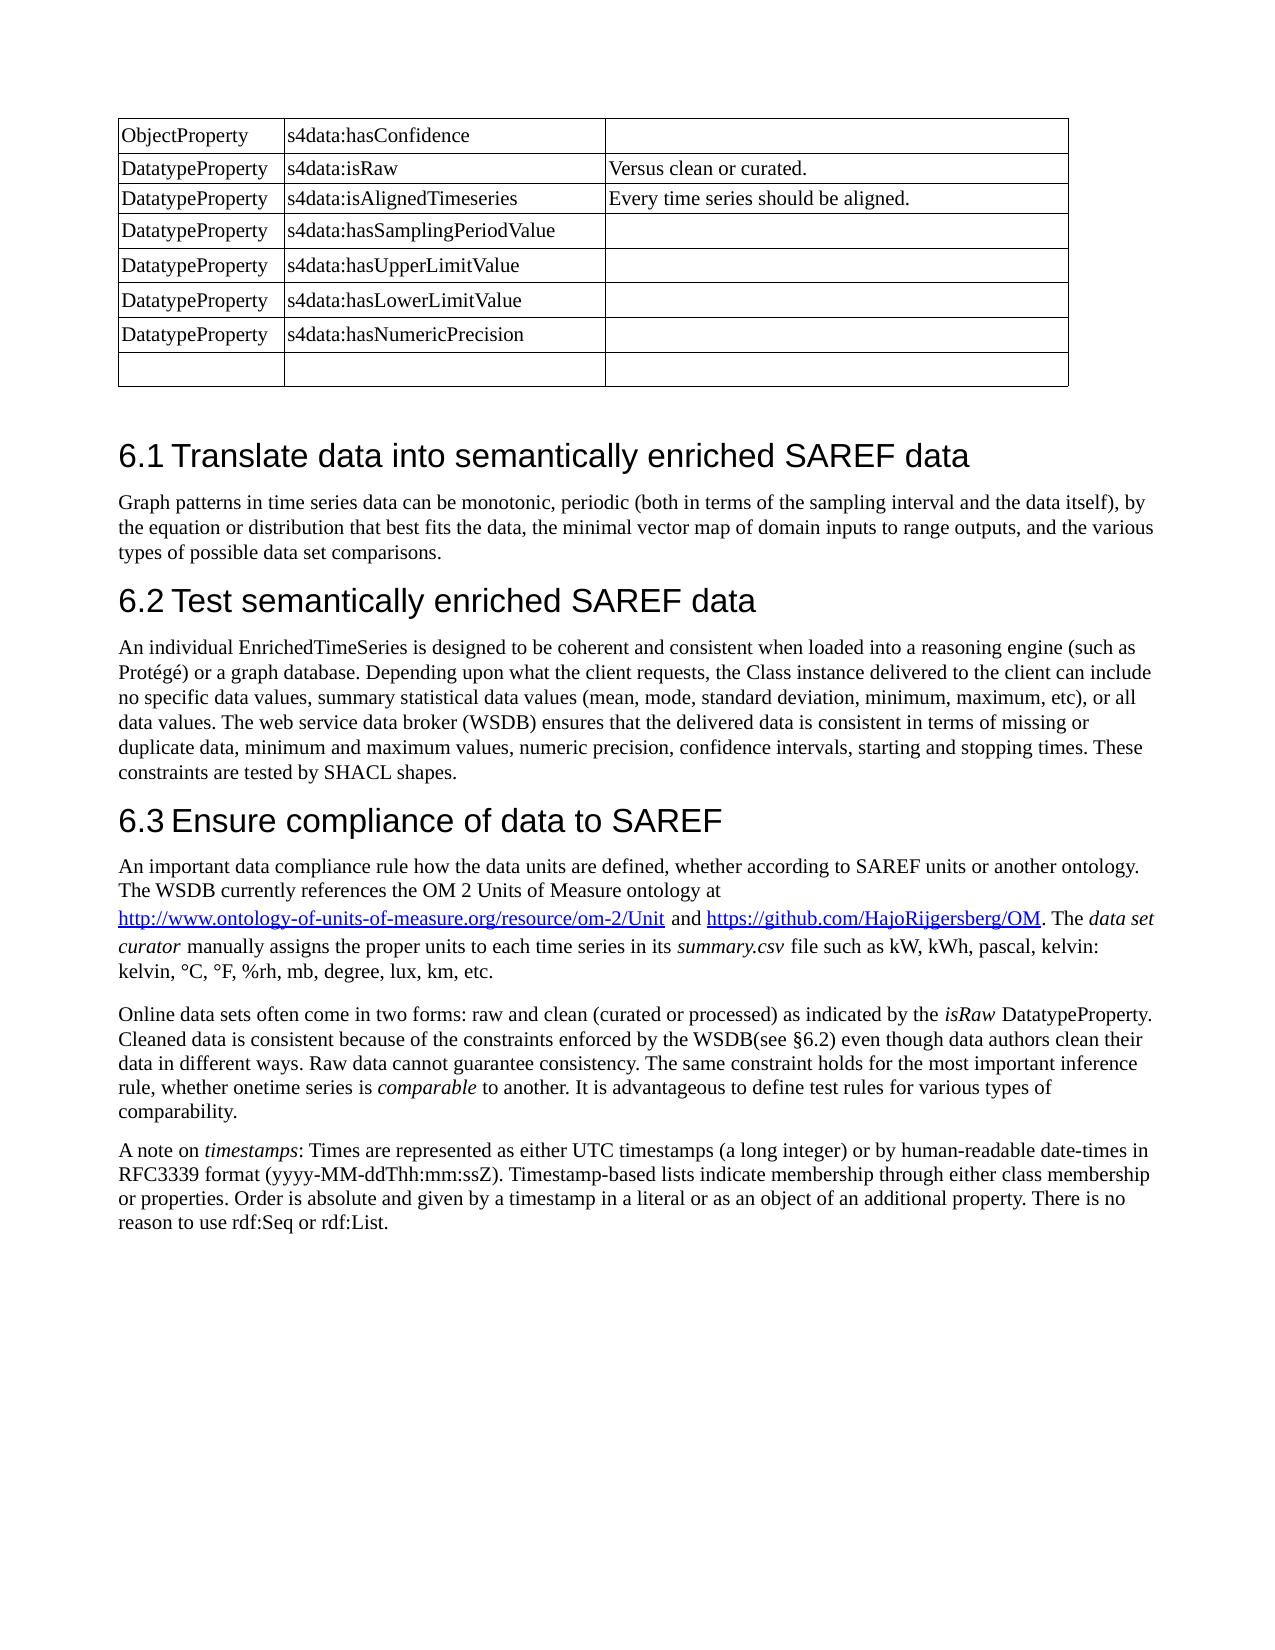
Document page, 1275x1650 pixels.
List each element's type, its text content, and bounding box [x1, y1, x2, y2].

text An individual EnrichedTimeSeries is designed to be coherent and consistent when loaded into a reasoning engine (such as Protégé) or a graph database. Depending upon what the client requests, the Class instance delivered to the client can include no specific data values, summary statistical data values (mean, mode, standard deviation, minimum, maximum, etc), or all data values. The web service data broker (WSDB) ensures that the delivered data is consistent in terms of missing or duplicate data, minimum and maximum values, numeric precision, confidence intervals, starting and stopping times. These constraints are tested by SHACL shapes. [118, 634, 1157, 784]
table_cell [606, 119, 1068, 153]
table_cell [606, 249, 1068, 282]
table_cell s4data:isAlignedTimeseries [285, 184, 605, 213]
table_cell s4data:hasLowerLimitValue [285, 283, 605, 317]
table_cell s4data:hasSamplingPeriodValue [285, 214, 605, 247]
table_cell Versus clean or curated. [606, 154, 1068, 183]
text Online data sets often come in two forms: raw and clean (curated or processed) as indicated by the isRaw DatatypeProperty. Cleaned data is consistent because of the constraints enforced by the WSDB(see §6.2) even though data authors clean their data in different ways. Raw data cannot guarantee consistency. The same constraint holds for the most important inference rule, whether onetime series is comparable to another. It is advantageous to define test rules for various types of comparability. [118, 998, 1157, 1123]
table_cell s4data:isRaw [285, 154, 605, 183]
table_cell s4data:hasUpperLimitValue [285, 249, 605, 282]
table_cell Every time series should be aligned. [606, 184, 1068, 213]
table_cell DatatypeProperty [119, 249, 284, 282]
text 6.1 Translate data into semantically enriched SAREF data [118, 434, 1157, 474]
table_cell DatatypeProperty [119, 214, 284, 247]
table_cell s4data:hasConfidence [285, 119, 605, 153]
table_cell ObjectProperty [119, 119, 284, 153]
text A note on timestamps: Times are represented as either UTC timestamps (a long integer) or by human-readable date-times in RFC3339 format (yyyy-MM-ddThh:mm:ssZ). Timestamp-based lists indicate membership through either class membership or properties. Order is absolute and given by a timestamp in a literal or as an object of an additional property. There is no reason to use rdf:Seq or rdf:List. [118, 1138, 1157, 1234]
table_cell [285, 353, 605, 386]
text Graph patterns in time series data can be monotonic, periodic (both in terms of the sampling interval and the data itself), by the equation or distribution that best fits the data, the minimal vector map of domain inputs to range outputs, and the various types of possible data set comparisons. [118, 489, 1157, 564]
table_cell DatatypeProperty [119, 154, 284, 183]
table_cell [606, 283, 1068, 317]
text An important data compliance rule how the data units are defined, whether according to SAREF units or another ontology. The WSDB currently references the OM 2 Units of Measure ontology at http://www.ontology-of-units-of-measure.org/resource/om-2/Unit and https://github.com/HajoRijgersberg/OM. The data set curator manually assigns the proper units to each time series in its summary.csv file such as kW, kWh, pascal, kelvin: kelvin, °C, °F, %rh, mb, degree, lux, km, etc. [118, 854, 1157, 983]
table_cell [606, 214, 1068, 247]
table_cell DatatypeProperty [119, 184, 284, 213]
table_cell [119, 353, 284, 386]
table_cell [606, 318, 1068, 352]
table_cell DatatypeProperty [119, 283, 284, 317]
table_cell DatatypeProperty [119, 318, 284, 352]
text 6.3 Ensure compliance of data to SAREF [118, 798, 1157, 839]
text 6.2 Test semantically enriched SAREF data [118, 579, 1157, 619]
table_cell [606, 353, 1068, 386]
table_cell s4data:hasNumericPrecision [285, 318, 605, 352]
